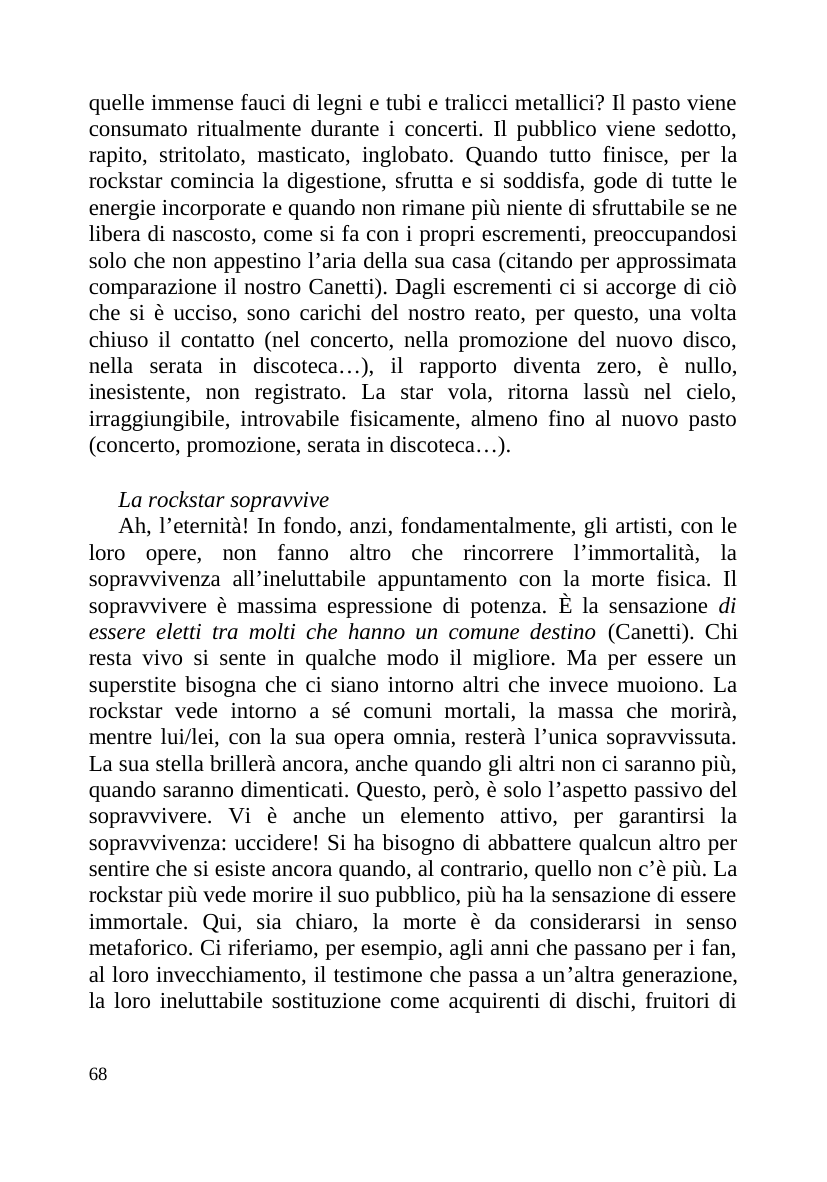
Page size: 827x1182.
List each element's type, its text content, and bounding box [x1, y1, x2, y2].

text quelle immense fauci di legni e tubi e tralicci metallici? Il pasto viene consumato ritualmente durante i concerti. Il pubblico viene sedotto, rapito, stritolato, masticato, inglobato. Quando tutto finisce, per la rockstar comincia la digestione, sfrutta e si soddisfa, gode di tutte le energie incorporate e quando non rimane più niente di sfruttabile se ne libera di nascosto, come si fa con i propri escrementi, preoccupandosi solo che non appestino l’aria della sua casa (citando per approssimata comparazione il nostro Canetti). Dagli escrementi ci si accorge di ciò che si è ucciso, sono carichi del nostro reato, per questo, una volta chiuso il contatto (nel concerto, nella promozione del nuovo disco, nella serata in discoteca…), il rapporto diventa zero, è nullo, inesistente, non registrato. La star vola, ritorna lassù nel cielo, irraggiungibile, introvabile fisicamente, almeno fino al nuovo pasto (concerto, promozione, serata in discoteca…). [88, 88, 738, 457]
text Ah, l’eternità! In fondo, anzi, fondamentalmente, gli artisti, con le loro opere, non fanno altro che rincorrere l’immortalità, la sopravvivenza all’ineluttabile appuntamento con la morte fisica. Il sopravvivere è massima espressione di potenza. è la sensazione di essere eletti tra molti che hanno un comune destino (Canetti). Chi resta vivo si sente in qualche modo il migliore. Ma per essere un superstite bisogna che ci siano intorno altri che invece muoiono. La rockstar vede intorno a sé comuni mortali, la massa che morirà, mentre lui/lei, con la sua opera omnia, resterà l’unica sopravvissuta. La sua stella brillerà ancora, anche quando gli altri non ci saranno più, quando saranno dimenticati. Questo, però, è solo l’aspetto passivo del sopravvivere. Vi è anche un elemento attivo, per garantirsi la sopravvivenza: uccidere! Si ha bisogno di abbattere qualcun altro per sentire che si esiste ancora quando, al contrario, quello non c’è più. La rockstar più vede morire il suo pubblico, più ha la sensazione di essere immortale. Qui, sia chiaro, la morte è da considerarsi in senso metaforico. Ci riferiamo, per esempio, agli anni che passano per i fan, al loro invecchiamento, il testimone che passa a un’altra generazione, la loro ineluttabile sostituzione come acquirenti di dischi, fruitori di [88, 513, 738, 1013]
text La rockstar sopravvive [88, 486, 738, 513]
